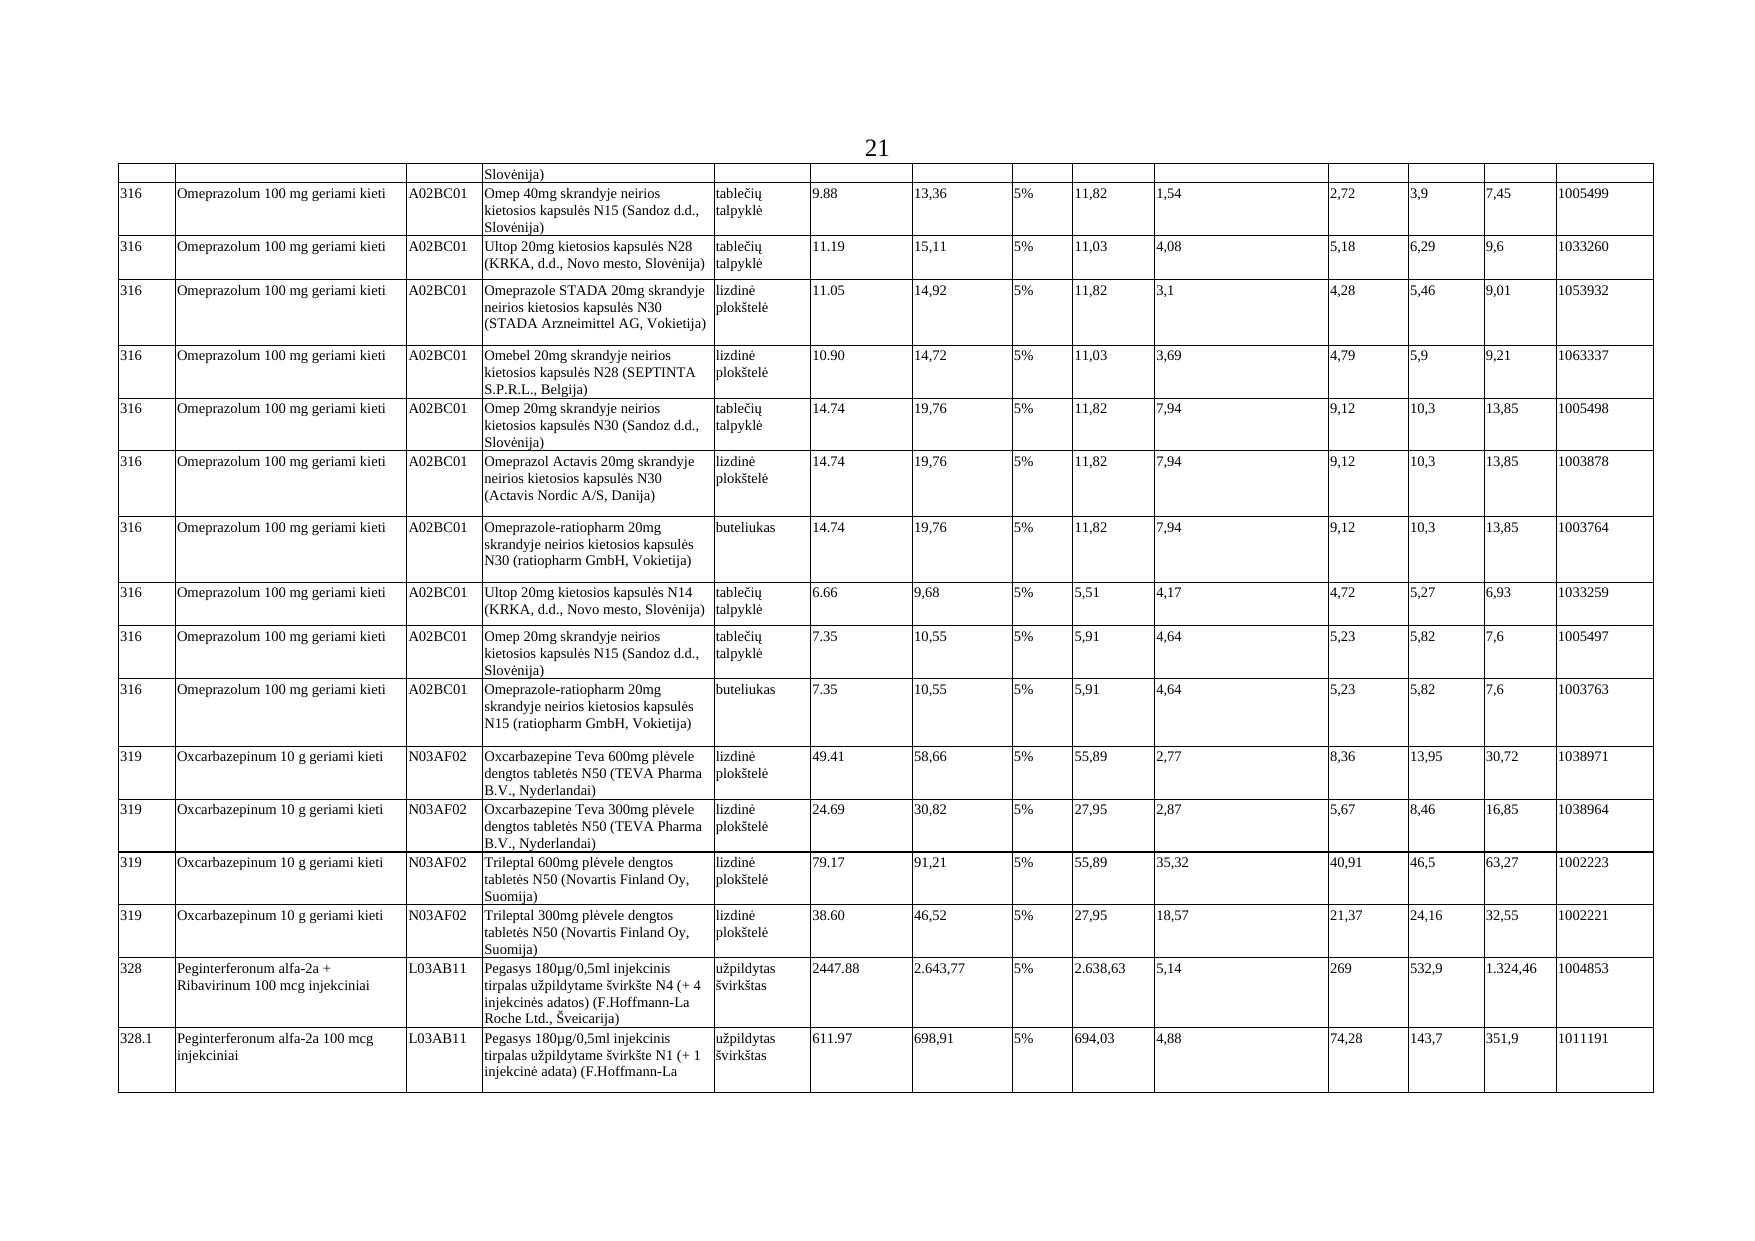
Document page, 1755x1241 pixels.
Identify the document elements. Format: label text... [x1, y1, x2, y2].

table_cell 1005498 [1557, 399, 1653, 450]
table_cell 316 [119, 451, 175, 516]
table_cell A02BC01 [407, 451, 482, 516]
table_cell Oxcarbazepinum 10 g geriami kieti [176, 747, 406, 798]
table_cell 5% [1013, 905, 1072, 957]
table_cell 2,87 [1155, 800, 1328, 851]
table_cell 10,55 [913, 679, 1012, 746]
table_cell 1011191 [1557, 1028, 1653, 1092]
table_cell 7,6 [1485, 626, 1556, 678]
table_cell 30,72 [1485, 747, 1556, 798]
table_cell 5% [1013, 236, 1072, 279]
table_cell Peginterferonum alfa-2a + Ribavirinum 100 mcg injekciniai [176, 958, 406, 1027]
table_cell 7.35 [811, 679, 912, 746]
table_cell Omeprazolum 100 mg geriami kieti [176, 583, 406, 625]
table_cell A02BC01 [407, 626, 482, 678]
table_cell 4,72 [1329, 583, 1408, 625]
table_cell 5,23 [1329, 679, 1408, 746]
table_cell lizdinė plokštelė [715, 747, 810, 798]
table_cell 11,82 [1073, 399, 1154, 450]
table_cell 49.41 [811, 747, 912, 798]
table_cell 27,95 [1073, 905, 1154, 957]
table_cell Omeprazole-ratiopharm 20mg skrandyje neirios kietosios kapsulės N15 (ratiopharm GmbH, Vokietija) [483, 679, 714, 746]
table_cell lizdinė plokštelė [715, 280, 810, 344]
table_cell [1155, 164, 1328, 182]
table_cell 6.66 [811, 583, 912, 625]
table_cell Omeprazolum 100 mg geriami kieti [176, 236, 406, 279]
table_cell 38.60 [811, 905, 912, 957]
table_cell 19,76 [913, 399, 1012, 450]
table_cell 13,95 [1409, 747, 1484, 798]
table_cell 1.324,46 [1485, 958, 1556, 1027]
table_cell A02BC01 [407, 236, 482, 279]
table_cell 5% [1013, 346, 1072, 397]
table_cell 14,72 [913, 346, 1012, 397]
table_cell 319 [119, 905, 175, 957]
table_cell 91,21 [913, 853, 1012, 904]
table_cell Slovėnija) [483, 164, 714, 182]
table_cell 1004853 [1557, 958, 1653, 1027]
table_cell 5,14 [1155, 958, 1328, 1027]
table_cell 1033259 [1557, 583, 1653, 625]
table_cell Ultop 20mg kietosios kapsulės N14 (KRKA, d.d., Novo mesto, Slovėnija) [483, 583, 714, 625]
table_cell Oxcarbazepinum 10 g geriami kieti [176, 853, 406, 904]
table_cell A02BC01 [407, 280, 482, 344]
table_cell 16,85 [1485, 800, 1556, 851]
table_cell 8,36 [1329, 747, 1408, 798]
table_cell [1013, 164, 1072, 182]
table_cell 9,68 [913, 583, 1012, 625]
table_cell 2447.88 [811, 958, 912, 1027]
table_cell 5% [1013, 853, 1072, 904]
table_cell 316 [119, 280, 175, 344]
table_cell Omebel 20mg skrandyje neirios kietosios kapsulės N28 (SEPTINTA S.P.R.L., Belgija) [483, 346, 714, 397]
table_cell Omeprazolum 100 mg geriami kieti [176, 517, 406, 582]
table_cell 351,9 [1485, 1028, 1556, 1092]
table_cell 3,69 [1155, 346, 1328, 397]
table_cell lizdinė plokštelė [715, 346, 810, 397]
table_cell 611.97 [811, 1028, 912, 1092]
table_cell 5% [1013, 679, 1072, 746]
table_cell 5,51 [1073, 583, 1154, 625]
table_cell Omeprazole STADA 20mg skrandyje neirios kietosios kapsulės N30 (STADA Arzneimittel AG, Vokietija) [483, 280, 714, 344]
table_cell Omeprazolum 100 mg geriami kieti [176, 679, 406, 746]
table_cell lizdinė plokštelė [715, 451, 810, 516]
table_cell 316 [119, 236, 175, 279]
table_cell 1003763 [1557, 679, 1653, 746]
table_cell 40,91 [1329, 853, 1408, 904]
table_cell 1005499 [1557, 183, 1653, 235]
table_cell A02BC01 [407, 679, 482, 746]
table_cell 7,45 [1485, 183, 1556, 235]
table_cell N03AF02 [407, 800, 482, 851]
table_cell [1557, 164, 1653, 182]
table_cell 269 [1329, 958, 1408, 1027]
table_cell 1,54 [1155, 183, 1328, 235]
table_cell lizdinė plokštelė [715, 800, 810, 851]
table_cell 5,18 [1329, 236, 1408, 279]
table_cell 3,9 [1409, 183, 1484, 235]
table_cell Ultop 20mg kietosios kapsulės N28 (KRKA, d.d., Novo mesto, Slovėnija) [483, 236, 714, 279]
table_cell užpildytas švirkštas [715, 1028, 810, 1092]
table_cell 13,85 [1485, 517, 1556, 582]
table_cell 24.69 [811, 800, 912, 851]
table_cell 5,91 [1073, 679, 1154, 746]
table_cell 10,55 [913, 626, 1012, 678]
table_cell buteliukas [715, 679, 810, 746]
table_cell 4,64 [1155, 626, 1328, 678]
table_cell Omeprazolum 100 mg geriami kieti [176, 280, 406, 344]
table_cell tablečių talpyklė [715, 626, 810, 678]
table_cell 74,28 [1329, 1028, 1408, 1092]
table_cell 9,12 [1329, 451, 1408, 516]
table_cell 328 [119, 958, 175, 1027]
table_cell 5% [1013, 183, 1072, 235]
table_cell Omeprazolum 100 mg geriami kieti [176, 626, 406, 678]
table_cell 15,11 [913, 236, 1012, 279]
table_cell 46,52 [913, 905, 1012, 957]
table_cell 316 [119, 183, 175, 235]
table_cell 1063337 [1557, 346, 1653, 397]
table_cell Omeprazolum 100 mg geriami kieti [176, 451, 406, 516]
table_cell Omeprazole-ratiopharm 20mg skrandyje neirios kietosios kapsulės N30 (ratiopharm GmbH, Vokietija) [483, 517, 714, 582]
table_cell 11.19 [811, 236, 912, 279]
table_cell 694,03 [1073, 1028, 1154, 1092]
table_cell tablečių talpyklė [715, 236, 810, 279]
table_cell 7.35 [811, 626, 912, 678]
table_cell [1485, 164, 1556, 182]
table_cell 5% [1013, 399, 1072, 450]
table_cell 1053932 [1557, 280, 1653, 344]
table_cell A02BC01 [407, 346, 482, 397]
table_cell 1003764 [1557, 517, 1653, 582]
table_cell A02BC01 [407, 399, 482, 450]
table_cell 8,46 [1409, 800, 1484, 851]
table_cell 5% [1013, 626, 1072, 678]
table_cell [407, 164, 482, 182]
table_cell [913, 164, 1012, 182]
table_cell 2.643,77 [913, 958, 1012, 1027]
table_cell Omeprazolum 100 mg geriami kieti [176, 399, 406, 450]
table_cell 5,46 [1409, 280, 1484, 344]
table_cell 21,37 [1329, 905, 1408, 957]
table_cell tablečių talpyklė [715, 583, 810, 625]
table_cell 1038964 [1557, 800, 1653, 851]
table_cell 14.74 [811, 399, 912, 450]
table_cell 5,82 [1409, 626, 1484, 678]
table_cell 18,57 [1155, 905, 1328, 957]
table_cell 316 [119, 399, 175, 450]
table_cell 1003878 [1557, 451, 1653, 516]
table_cell 316 [119, 583, 175, 625]
table_cell 5% [1013, 517, 1072, 582]
table_cell 10,3 [1409, 517, 1484, 582]
table_cell 532,9 [1409, 958, 1484, 1027]
table_cell 27,95 [1073, 800, 1154, 851]
table_cell 2.638,63 [1073, 958, 1154, 1027]
table_cell 10,3 [1409, 451, 1484, 516]
table_cell N03AF02 [407, 747, 482, 798]
table_cell 5% [1013, 747, 1072, 798]
table_cell [176, 164, 406, 182]
table_cell 3,1 [1155, 280, 1328, 344]
table_cell 55,89 [1073, 853, 1154, 904]
table_cell L03AB11 [407, 1028, 482, 1092]
table_cell 7,94 [1155, 451, 1328, 516]
table_cell 11,82 [1073, 517, 1154, 582]
table_cell [1409, 164, 1484, 182]
table_cell N03AF02 [407, 853, 482, 904]
table_cell 5,91 [1073, 626, 1154, 678]
table_cell Omep 20mg skrandyje neirios kietosios kapsulės N30 (Sandoz d.d., Slovėnija) [483, 399, 714, 450]
table_cell 5% [1013, 958, 1072, 1027]
table_cell 10,3 [1409, 399, 1484, 450]
table_cell užpildytas švirkštas [715, 958, 810, 1027]
table_cell lizdinė plokštelė [715, 853, 810, 904]
table_cell 316 [119, 517, 175, 582]
table_cell 79.17 [811, 853, 912, 904]
table_cell 19,76 [913, 451, 1012, 516]
table_cell 9,21 [1485, 346, 1556, 397]
table_cell 24,16 [1409, 905, 1484, 957]
table_cell 58,66 [913, 747, 1012, 798]
table_cell 14,92 [913, 280, 1012, 344]
table_cell Omeprazol Actavis 20mg skrandyje neirios kietosios kapsulės N30 (Actavis Nordic A/S, Danija) [483, 451, 714, 516]
table_cell 32,55 [1485, 905, 1556, 957]
table_cell 5,27 [1409, 583, 1484, 625]
table_cell 9.88 [811, 183, 912, 235]
table_cell 11,03 [1073, 346, 1154, 397]
table_cell 46,5 [1409, 853, 1484, 904]
table_cell 4,28 [1329, 280, 1408, 344]
table_cell 11.05 [811, 280, 912, 344]
table_cell Oxcarbazepine Teva 300mg plėvele dengtos tabletės N50 (TEVA Pharma B.V., Nyderlandai) [483, 800, 714, 851]
table_cell [715, 164, 810, 182]
table_cell [1329, 164, 1408, 182]
table_cell tablečių talpyklė [715, 183, 810, 235]
table_cell buteliukas [715, 517, 810, 582]
table_cell L03AB11 [407, 958, 482, 1027]
table_cell 143,7 [1409, 1028, 1484, 1092]
table_cell 316 [119, 346, 175, 397]
table_cell 63,27 [1485, 853, 1556, 904]
table_cell 1005497 [1557, 626, 1653, 678]
table_cell 55,89 [1073, 747, 1154, 798]
table_cell 4,79 [1329, 346, 1408, 397]
table_cell Omep 20mg skrandyje neirios kietosios kapsulės N15 (Sandoz d.d., Slovėnija) [483, 626, 714, 678]
table_cell N03AF02 [407, 905, 482, 957]
table_cell Trileptal 300mg plėvele dengtos tabletės N50 (Novartis Finland Oy, Suomija) [483, 905, 714, 957]
table_cell 5% [1013, 800, 1072, 851]
table_cell A02BC01 [407, 517, 482, 582]
table_cell 14.74 [811, 517, 912, 582]
table_cell Omep 40mg skrandyje neirios kietosios kapsulės N15 (Sandoz d.d., Slovėnija) [483, 183, 714, 235]
table_cell 13,85 [1485, 451, 1556, 516]
table_cell A02BC01 [407, 583, 482, 625]
table_cell 4,17 [1155, 583, 1328, 625]
table_cell 328.1 [119, 1028, 175, 1092]
table_cell 1038971 [1557, 747, 1653, 798]
table_cell 7,94 [1155, 399, 1328, 450]
table_cell Pegasys 180µg/0,5ml injekcinis tirpalas užpildytame švirkšte N1 (+ 1 injekcinė adata) (F.Hoffmann-La [483, 1028, 714, 1092]
table_cell 698,91 [913, 1028, 1012, 1092]
table_cell 5,82 [1409, 679, 1484, 746]
table_cell Pegasys 180µg/0,5ml injekcinis tirpalas užpildytame švirkšte N4 (+ 4 injekcinės adatos) (F.Hoffmann-La Roche Ltd., Šveicarija) [483, 958, 714, 1027]
table_cell 13,36 [913, 183, 1012, 235]
table_cell 13,85 [1485, 399, 1556, 450]
table_cell Trileptal 600mg plėvele dengtos tabletės N50 (Novartis Finland Oy, Suomija) [483, 853, 714, 904]
table_cell 5% [1013, 451, 1072, 516]
table_cell 6,93 [1485, 583, 1556, 625]
table_cell 319 [119, 853, 175, 904]
table_cell Omeprazolum 100 mg geriami kieti [176, 183, 406, 235]
table_cell 4,64 [1155, 679, 1328, 746]
table_cell 5,67 [1329, 800, 1408, 851]
table_cell 7,6 [1485, 679, 1556, 746]
table_cell 5,23 [1329, 626, 1408, 678]
table_cell 9,12 [1329, 399, 1408, 450]
table_cell A02BC01 [407, 183, 482, 235]
table_cell 9,01 [1485, 280, 1556, 344]
table_cell Peginterferonum alfa-2a 100 mcg injekciniai [176, 1028, 406, 1092]
table_cell Oxcarbazepinum 10 g geriami kieti [176, 905, 406, 957]
table_cell 5% [1013, 280, 1072, 344]
table_cell 11,82 [1073, 183, 1154, 235]
table_cell 1002221 [1557, 905, 1653, 957]
table_cell 319 [119, 800, 175, 851]
table_cell 19,76 [913, 517, 1012, 582]
table_cell Omeprazolum 100 mg geriami kieti [176, 346, 406, 397]
table_cell lizdinė plokštelė [715, 905, 810, 957]
table_cell 6,29 [1409, 236, 1484, 279]
table_cell 4,08 [1155, 236, 1328, 279]
table_cell 1033260 [1557, 236, 1653, 279]
table_cell [119, 164, 175, 182]
table_cell 35,32 [1155, 853, 1328, 904]
table_cell 5,9 [1409, 346, 1484, 397]
table_cell 9,6 [1485, 236, 1556, 279]
table_cell 5% [1013, 583, 1072, 625]
table_cell 2,77 [1155, 747, 1328, 798]
table_cell 4,88 [1155, 1028, 1328, 1092]
table_cell Oxcarbazepinum 10 g geriami kieti [176, 800, 406, 851]
table_cell 11,82 [1073, 280, 1154, 344]
table_cell 7,94 [1155, 517, 1328, 582]
table_cell 30,82 [913, 800, 1012, 851]
table_cell 2,72 [1329, 183, 1408, 235]
table_cell [811, 164, 912, 182]
table_cell 10.90 [811, 346, 912, 397]
table_cell 316 [119, 626, 175, 678]
table_cell 11,03 [1073, 236, 1154, 279]
table_cell 11,82 [1073, 451, 1154, 516]
table_cell 5% [1013, 1028, 1072, 1092]
table_cell [1073, 164, 1154, 182]
table_cell 316 [119, 679, 175, 746]
table_cell 14.74 [811, 451, 912, 516]
table_cell 9,12 [1329, 517, 1408, 582]
table_cell 1002223 [1557, 853, 1653, 904]
table_cell Oxcarbazepine Teva 600mg plėvele dengtos tabletės N50 (TEVA Pharma B.V., Nyderlandai) [483, 747, 714, 798]
table_cell 319 [119, 747, 175, 798]
table_cell tablečių talpyklė [715, 399, 810, 450]
